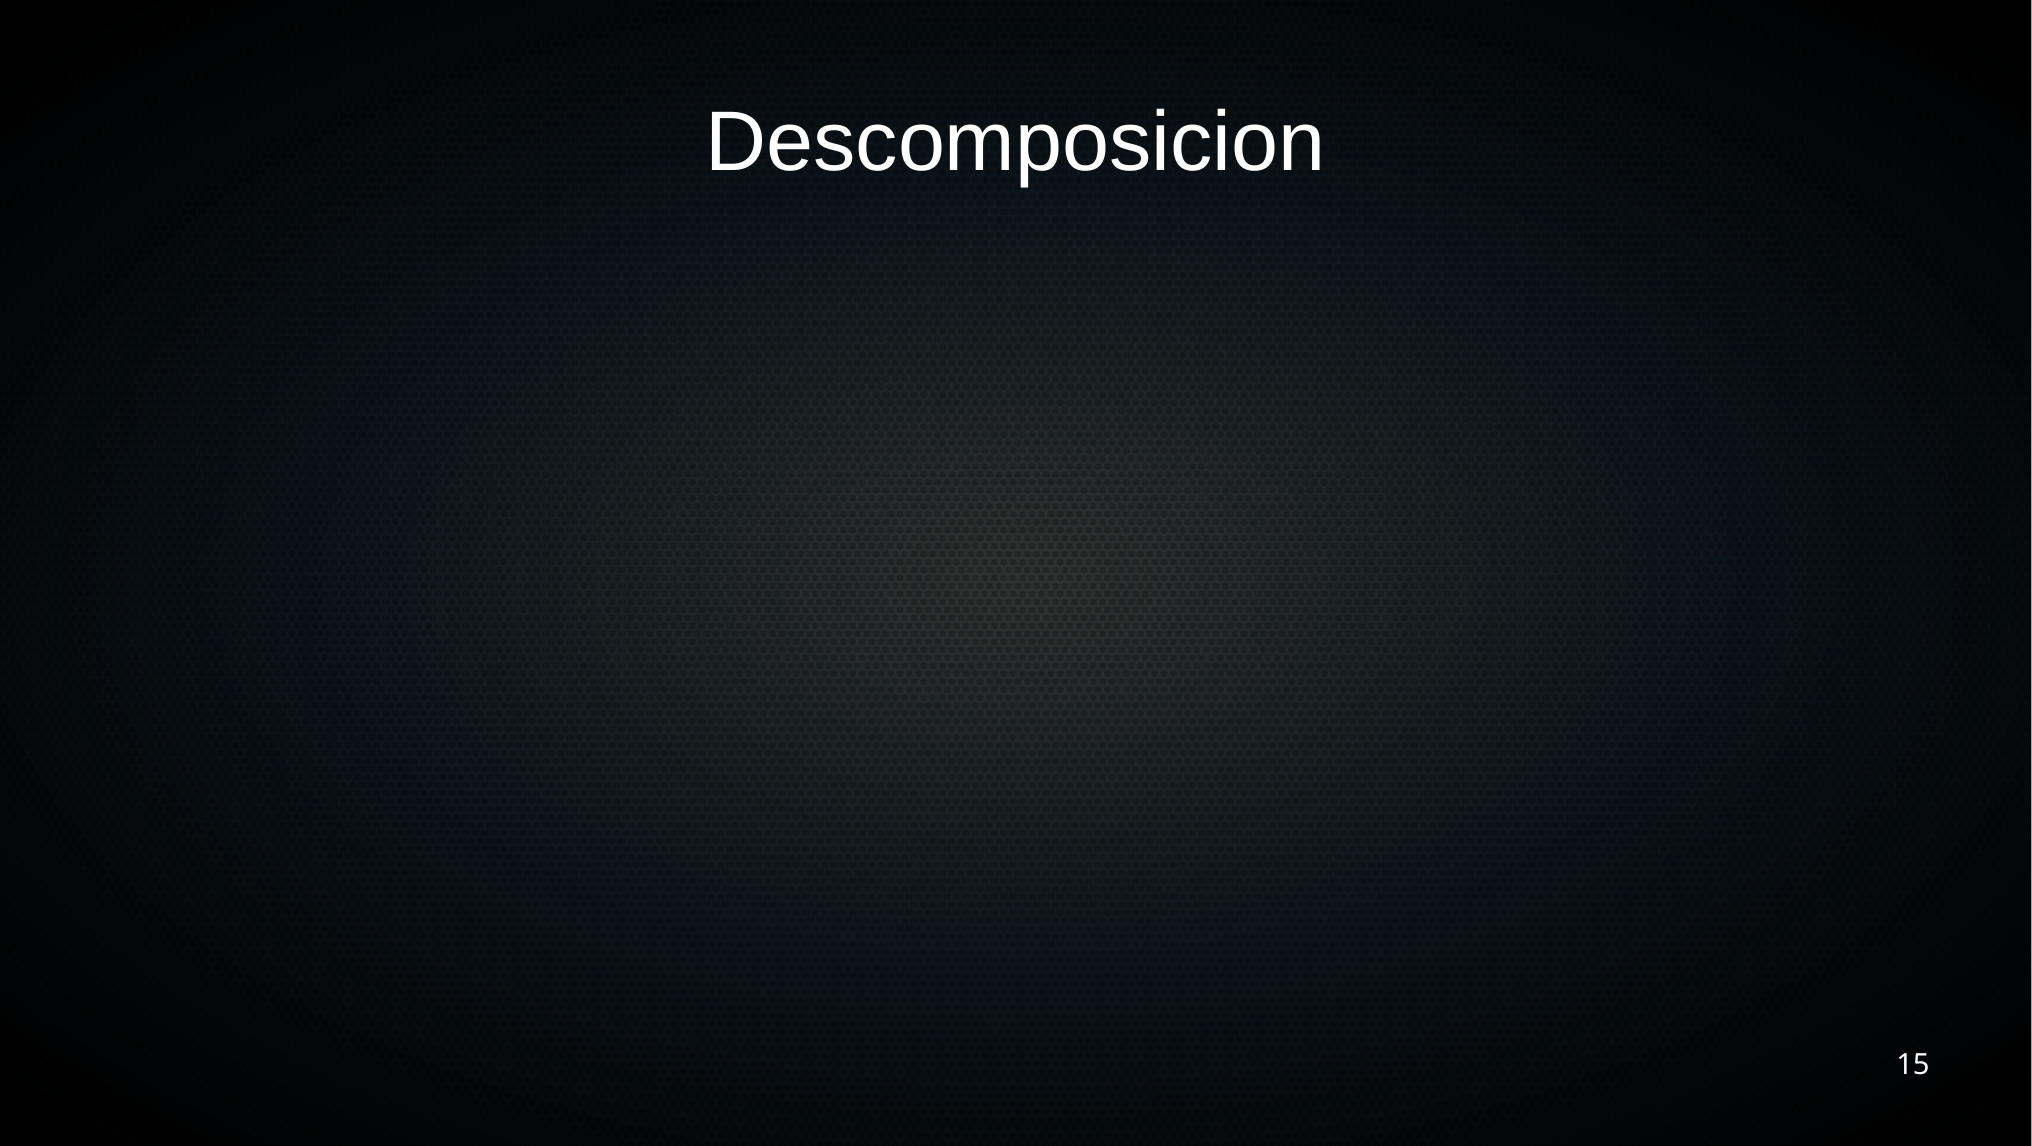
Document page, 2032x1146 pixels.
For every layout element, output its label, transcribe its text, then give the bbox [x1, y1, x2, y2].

title Descomposicion [101, 45, 1930, 237]
picture [0, 0, 2032, 1146]
